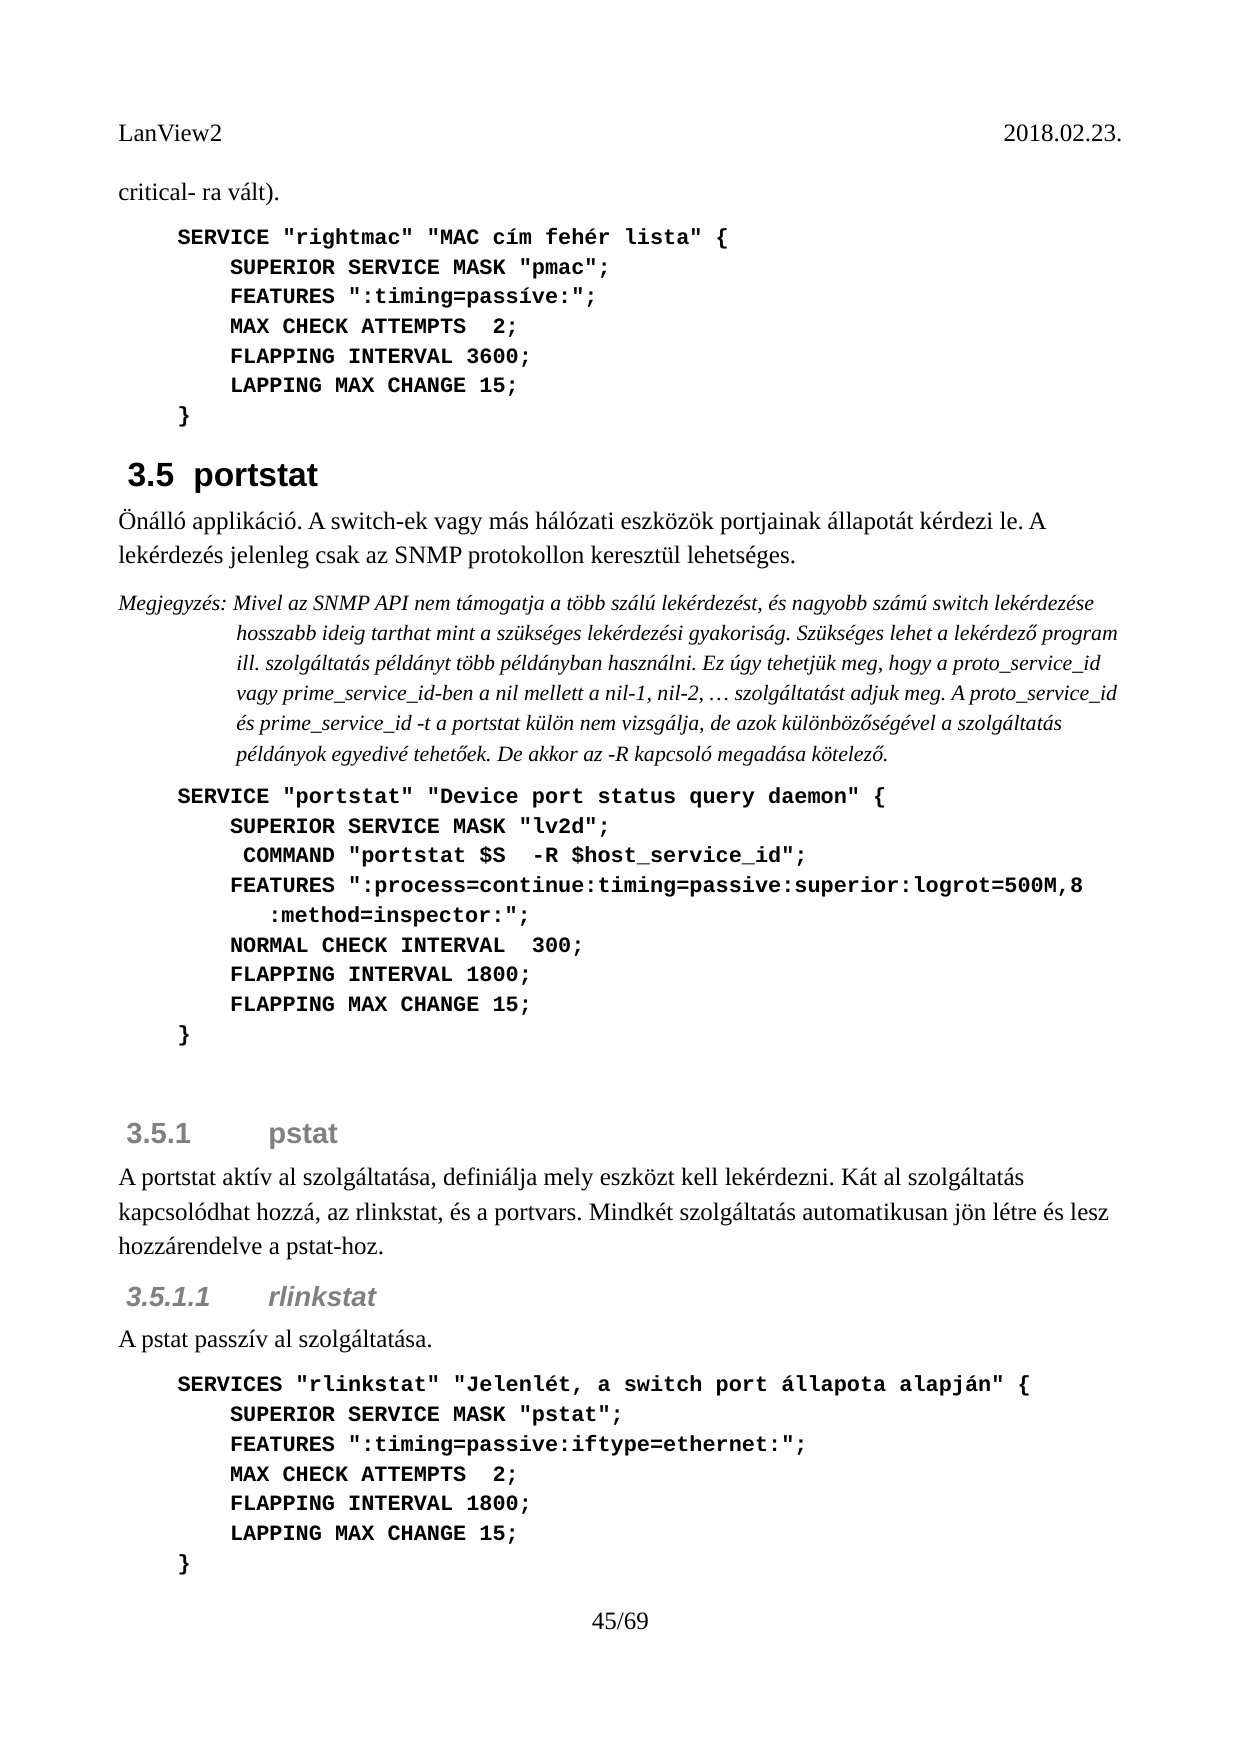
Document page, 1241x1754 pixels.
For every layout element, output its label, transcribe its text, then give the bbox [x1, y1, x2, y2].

text critical- ra vált). [118, 177, 1122, 206]
text Megjegyzés: Mivel az SNMP API nem támogatja a több szálú lekérdezést, és nagyobb számú switch lekérdezése hosszabb ideig tarthat mint a szükséges lekérdezési gyakoriság. Szükséges lehet a lekérdező program ill. szolgáltatás példányt több példányban használni. Ez úgy tehetjük meg, hogy a proto_service_id vagy prime_service_id-ben a nil mellett a nil-1, nil-2, … szolgáltatást adjuk meg. A proto_service_id és prime_service_id -t a portstat külön nem vizsgálja, de azok különbözőségével a szolgáltatás példányok egyedivé tehetőek. De akkor az -R kapcsoló megadása kötelező. [118, 589, 1122, 766]
text SERVICE "portstat" "Device port status query daemon" { SUPERIOR SERVICE MASK "lv2d"; COMMAND "portstat $S -R $host_service_id"; FEATURES ":process=continue:timing=passive:superior:logrot=500M,8 :method=inspector:"; NORMAL CHECK INTERVAL 300; FLAPPING INTERVAL 1800; FLAPPING MAX CHANGE 15; } [177, 785, 1122, 1048]
text Önálló applikáció. A switch-ek vagy más hálózati eszközök portjainak állapotát kérdezi le. A lekérdezés jelenleg csak az SNMP protokollon keresztül lehetséges. [118, 506, 1122, 569]
text SERVICES "rlinkstat" "Jelenlét, a switch port állapota alapján" { SUPERIOR SERVICE MASK "pstat"; FEATURES ":timing=passive:iftype=ethernet:"; MAX CHECK ATTEMPTS 2; FLAPPING INTERVAL 1800; LAPPING MAX CHANGE 15; } [177, 1374, 1122, 1577]
text SERVICE "rightmac" "MAC cím fehér lista" { SUPERIOR SERVICE MASK "pmac"; FEATURES ":timing=passíve:"; MAX CHECK ATTEMPTS 2; FLAPPING INTERVAL 3600; LAPPING MAX CHANGE 15; } [177, 226, 1122, 429]
text A pstat passzív al szolgáltatása. [118, 1324, 1122, 1353]
subtitle rlinkstat [118, 1280, 1122, 1312]
text A portstat aktív al szolgáltatása, definiálja mely eszközt kell lekérdezni. Kát al szolgáltatás kapcsolódhat hozzá, az rlinkstat, és a portvars. Mindkét szolgáltatás automatikusan jön létre és lesz hozzárendelve a pstat-hoz. [118, 1162, 1122, 1260]
subtitle portstat [118, 455, 1122, 493]
subtitle pstat [118, 1116, 1122, 1150]
